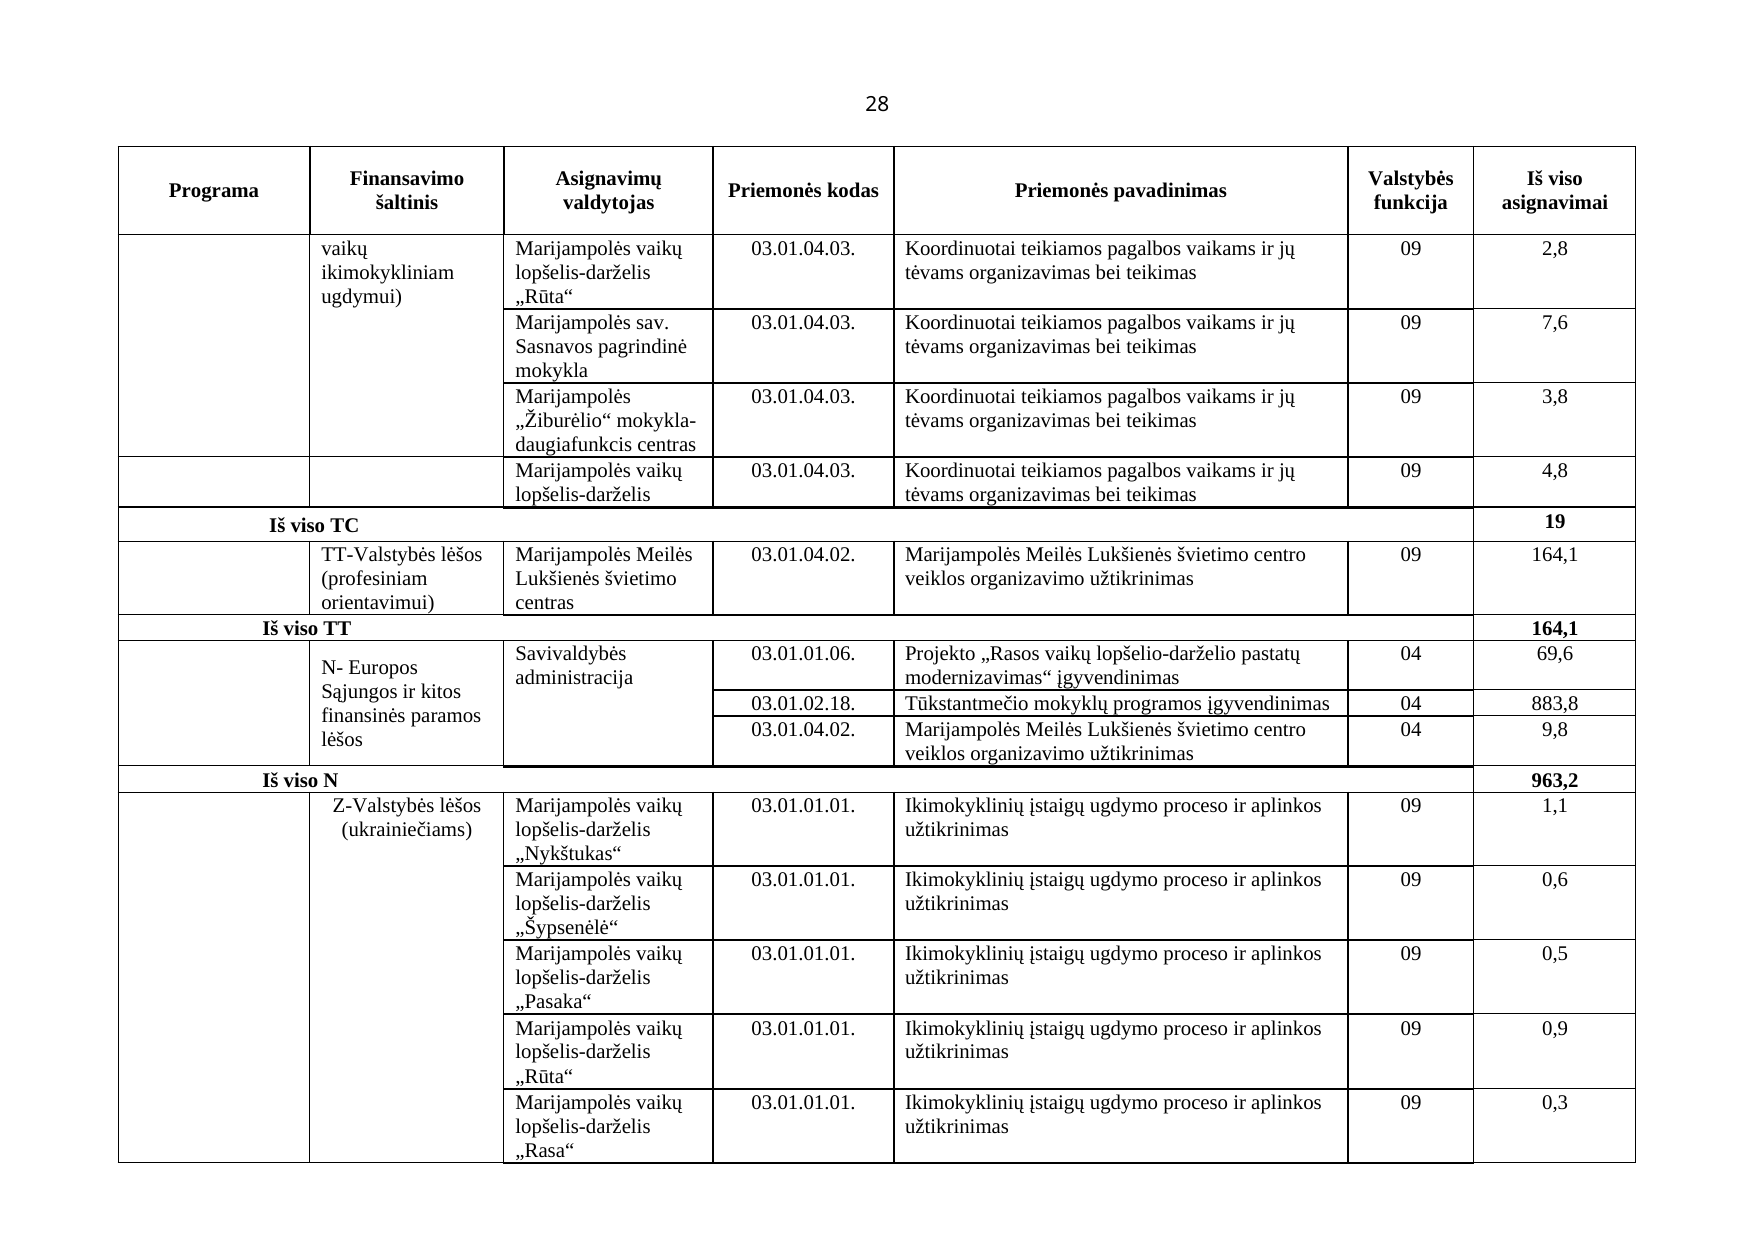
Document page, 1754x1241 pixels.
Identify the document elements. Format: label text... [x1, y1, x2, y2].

table_cell 09 [1349, 384, 1473, 456]
table_cell Koordinuotai teikiamos pagalbos vaikams ir jų tėvams organizavimas bei teikimas [895, 310, 1347, 382]
table_cell Marijampolės vaikų lopšelis-darželis „Rasa“ [504, 1090, 712, 1162]
table_cell 69,6 [1474, 641, 1635, 689]
table_cell 09 [1349, 542, 1473, 614]
table_cell 04 [1349, 717, 1473, 765]
table_cell Marijampolės vaikų lopšelis-darželis „Rūta“ [504, 1015, 712, 1088]
table_cell 03.01.04.02. [714, 717, 893, 765]
table_cell Marijampolės Meilės Lukšienės švietimo centro veiklos organizavimo užtikrinimas [895, 717, 1347, 765]
table_cell Marijampolės Meilės Lukšienės švietimo centras [504, 542, 712, 614]
table_cell 03.01.04.03. [714, 235, 893, 308]
table_cell 03.01.01.01. [714, 941, 893, 1013]
table_cell 03.01.01.01. [714, 867, 893, 939]
table_cell 09 [1349, 1015, 1473, 1088]
table_cell Iš viso N [119, 766, 1473, 792]
table_cell 19 [1474, 508, 1635, 541]
table_cell 3,8 [1474, 383, 1635, 456]
table_cell Marijampolės „Žiburėlio“ mokykla-daugiafunkcis centras [504, 384, 712, 456]
table_cell Marijampolės vaikų lopšelis-darželis „Pasaka“ [504, 941, 712, 1013]
table_cell Marijampolės Meilės Lukšienės švietimo centro veiklos organizavimo užtikrinimas [895, 542, 1347, 614]
table_cell 09 [1349, 941, 1473, 1013]
table_cell 03.01.04.03. [714, 310, 893, 382]
table_cell [310, 457, 503, 506]
table_cell 164,1 [1474, 615, 1635, 640]
table_header Finansavimo šaltinis [311, 147, 503, 233]
table_header Priemonės kodas [714, 147, 893, 233]
table_header Iš viso asignavimai [1474, 147, 1635, 233]
table_cell [119, 235, 309, 456]
table_cell Koordinuotai teikiamos pagalbos vaikams ir jų tėvams organizavimas bei teikimas [895, 384, 1347, 456]
table_cell 09 [1349, 1090, 1473, 1162]
table_cell 164,1 [1474, 542, 1635, 614]
table_cell 09 [1349, 458, 1473, 506]
table_header Valstybės funkcija [1349, 147, 1473, 233]
table_cell 03.01.04.02. [714, 542, 893, 614]
table_header Priemonės pavadinimas [895, 147, 1347, 233]
table_cell 04 [1349, 641, 1473, 689]
table_cell 03.01.02.18. [714, 691, 893, 715]
table_cell 09 [1349, 235, 1473, 308]
table_cell 09 [1349, 867, 1473, 939]
table_cell 03.01.01.01. [714, 1090, 893, 1162]
table_cell Projekto „Rasos vaikų lopšelio-darželio pastatų modernizavimas“ įgyvendinimas [895, 641, 1347, 689]
table_cell Marijampolės vaikų lopšelis-darželis „Šypsenėlė“ [504, 867, 712, 939]
table_cell Ikimokyklinių įstaigų ugdymo proceso ir aplinkos užtikrinimas [895, 1090, 1347, 1162]
table_cell 03.01.01.01. [714, 1015, 893, 1088]
table_cell 03.01.01.06. [714, 641, 893, 689]
table_cell 7,6 [1474, 309, 1635, 382]
table_cell Koordinuotai teikiamos pagalbos vaikams ir jų tėvams organizavimas bei teikimas [895, 235, 1347, 308]
table_header Programa [119, 147, 309, 233]
table_cell [119, 542, 309, 614]
table_cell Iš viso TC [119, 508, 1473, 541]
table_cell Marijampolės sav. Sasnavos pagrindinė mokykla [504, 310, 712, 382]
table_cell 03.01.01.01. [714, 793, 893, 865]
table_cell [119, 457, 309, 506]
table_header Asignavimų valdytojas [505, 147, 712, 233]
table_cell 0,3 [1474, 1089, 1635, 1162]
table_cell vaikų ikimokykliniam ugdymui) [310, 235, 503, 456]
table_cell 4,8 [1474, 457, 1635, 506]
table_cell 2,8 [1474, 235, 1635, 308]
table_cell 9,8 [1474, 716, 1635, 765]
table_cell 0,5 [1474, 940, 1635, 1013]
table_cell TT-Valstybės lėšos (profesiniam orientavimui) [310, 542, 503, 614]
table_cell Marijampolės vaikų lopšelis-darželis „Rūta“ [504, 235, 712, 308]
table_cell N- Europos Sąjungos ir kitos finansinės paramos lėšos [310, 641, 503, 765]
table_cell [119, 793, 309, 1162]
table_cell 04 [1349, 691, 1473, 715]
table_cell Iš viso TT [119, 615, 1473, 640]
table_cell Ikimokyklinių įstaigų ugdymo proceso ir aplinkos užtikrinimas [895, 1015, 1347, 1088]
table_cell Marijampolės vaikų lopšelis-darželis [504, 458, 712, 506]
table_cell [119, 641, 309, 765]
table_cell 09 [1349, 310, 1473, 382]
table_cell 09 [1349, 793, 1473, 865]
table_cell 883,8 [1474, 690, 1635, 715]
table_cell Ikimokyklinių įstaigų ugdymo proceso ir aplinkos užtikrinimas [895, 867, 1347, 939]
table_cell 0,9 [1474, 1014, 1635, 1088]
table_cell Ikimokyklinių įstaigų ugdymo proceso ir aplinkos užtikrinimas [895, 941, 1347, 1013]
table_cell Koordinuotai teikiamos pagalbos vaikams ir jų tėvams organizavimas bei teikimas [895, 458, 1347, 506]
table_cell Z-Valstybės lėšos (ukrainiečiams) [310, 793, 503, 1162]
table_cell Marijampolės vaikų lopšelis-darželis „Nykštukas“ [504, 793, 712, 865]
table_cell 03.01.04.03. [714, 384, 893, 456]
table_cell 1,1 [1474, 793, 1635, 865]
table_cell 963,2 [1474, 766, 1635, 792]
table_cell Tūkstantmečio mokyklų programos įgyvendinimas [895, 691, 1347, 715]
table_cell Ikimokyklinių įstaigų ugdymo proceso ir aplinkos užtikrinimas [895, 793, 1347, 865]
table_cell Savivaldybės administracija [504, 641, 712, 765]
table_cell 0,6 [1474, 866, 1635, 939]
table_cell 03.01.04.03. [714, 458, 893, 506]
